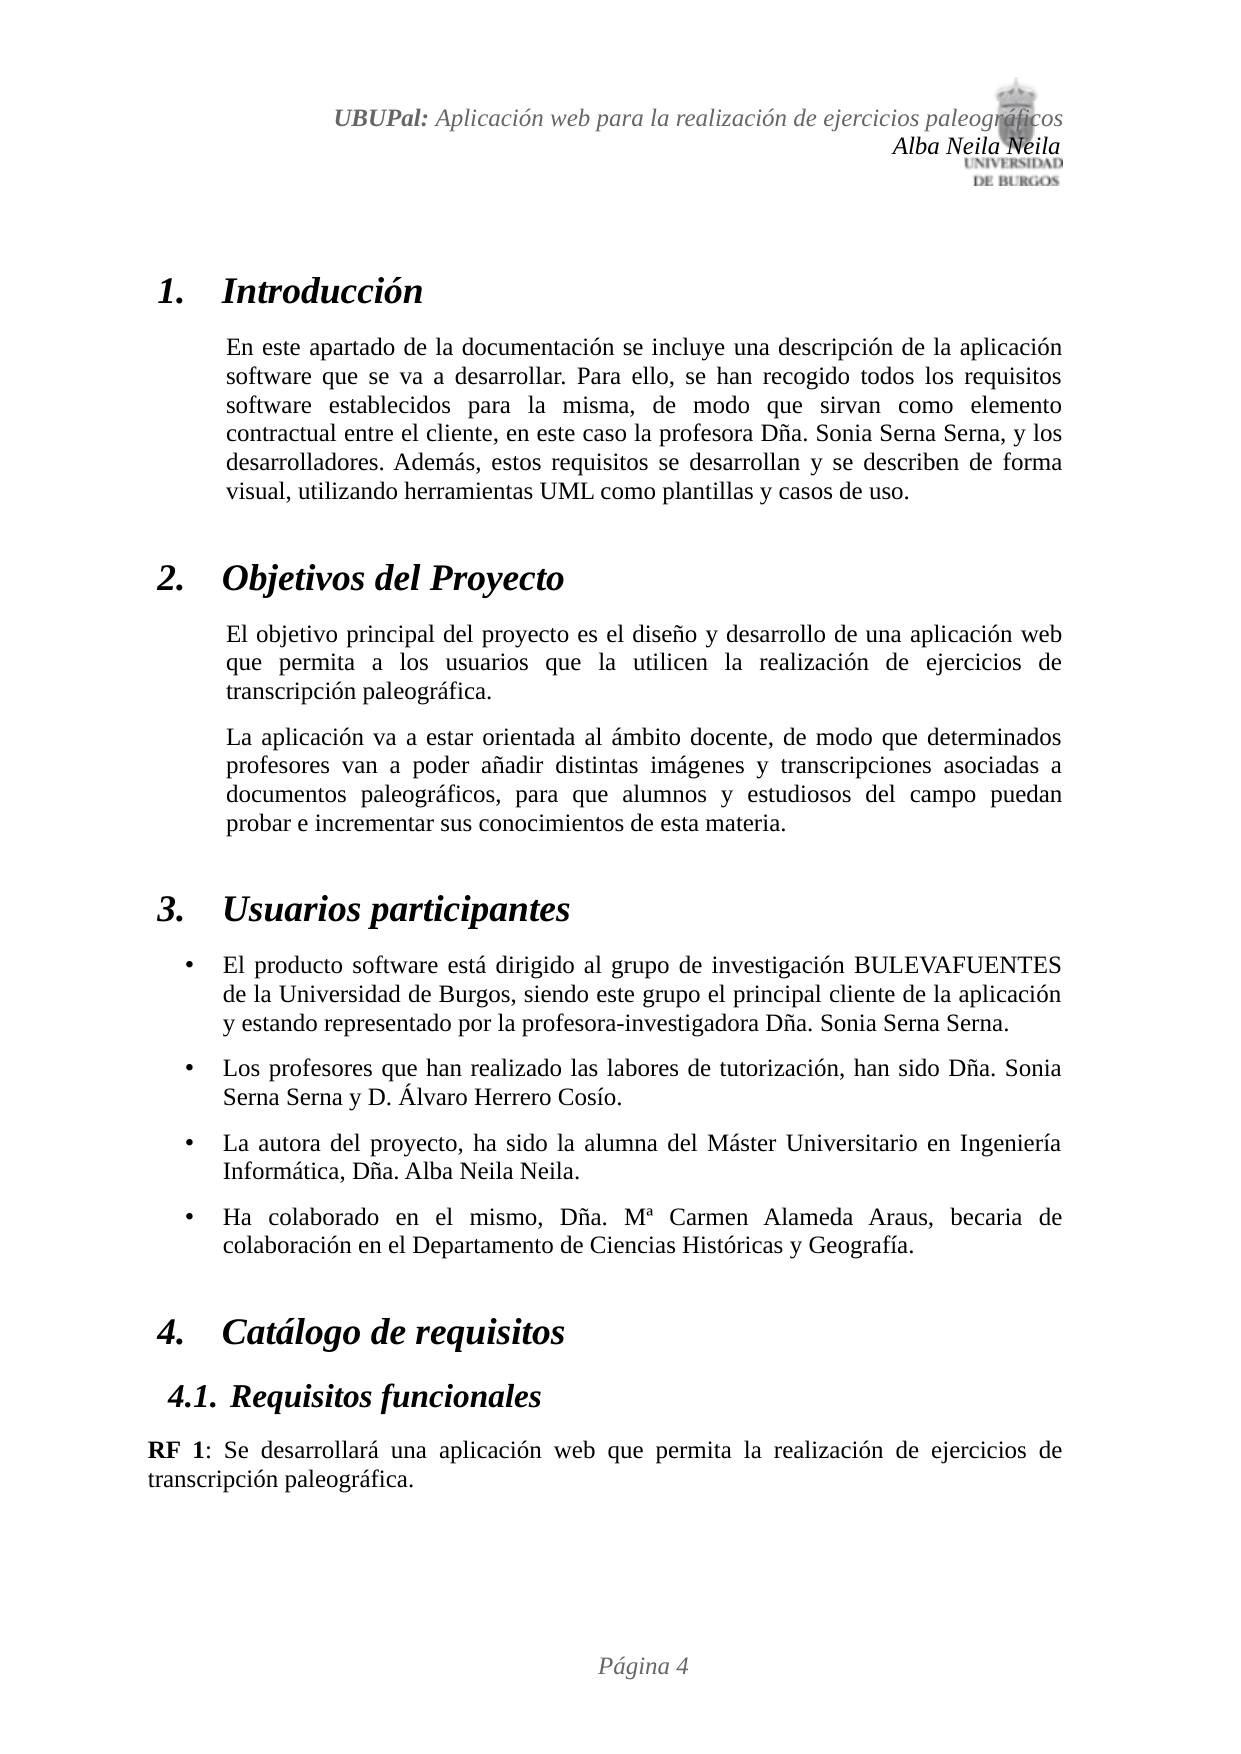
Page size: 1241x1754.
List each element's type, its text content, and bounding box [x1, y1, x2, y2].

subtitle Introducción [148, 268, 1063, 312]
list Ha colaborado en el mismo, Dña. Mª Carmen Alameda Araus, becaria de colaboración en el Departamento de Ciencias Históricas y Geografía. [185, 1202, 1063, 1259]
text En este apartado de la documentación se incluye una descripción de la aplicación software que se va a desarrollar. Para ello, se han recogido todos los requisitos software establecidos para la misma, de modo que sirvan como elemento contractual entre el cliente, en este caso la profesora Dña. Sonia Serna Serna, y los desarrolladores. Además, estos requisitos se desarrollan y se describen de forma visual, utilizando herramientas UML como plantillas y casos de uso. [226, 332, 1063, 505]
subtitle Requisitos funcionales [159, 1376, 1063, 1415]
text El objetivo principal del proyecto es el diseño y desarrollo de una aplicación web que permita a los usuarios que la utilicen la realización de ejercicios de transcripción paleográfica. [226, 619, 1063, 705]
list La autora del proyecto, ha sido la alumna del Máster Universitario en Ingeniería Informática, Dña. Alba Neila Neila. [185, 1128, 1063, 1185]
text La aplicación va a estar orientada al ámbito docente, de modo que determinados profesores van a poder añadir distintas imágenes y transcripciones asociadas a documentos paleográficos, para que alumnos y estudiosos del campo puedan probar e incrementar sus conocimientos de esta materia. [226, 722, 1063, 837]
subtitle Objetivos del Proyecto [148, 555, 1063, 598]
picture [964, 77, 1063, 186]
text RF 1: Se desarrollará una aplicación web que permita la realización de ejercicios de transcripción paleográfica. [148, 1435, 1063, 1493]
subtitle Catálogo de requisitos [148, 1309, 1063, 1353]
list Los profesores que han realizado las labores de tutorización, han sido Dña. Sonia Serna Serna y D. Álvaro Herrero Cosío. [185, 1053, 1063, 1111]
subtitle Usuarios participantes [148, 887, 1063, 930]
list El producto software está dirigido al grupo de investigación BULEVAFUENTES de la Universidad de Burgos, siendo este grupo el principal cliente de la aplicación y estando representado por la profesora-investigadora Dña. Sonia Serna Serna. [185, 951, 1063, 1037]
